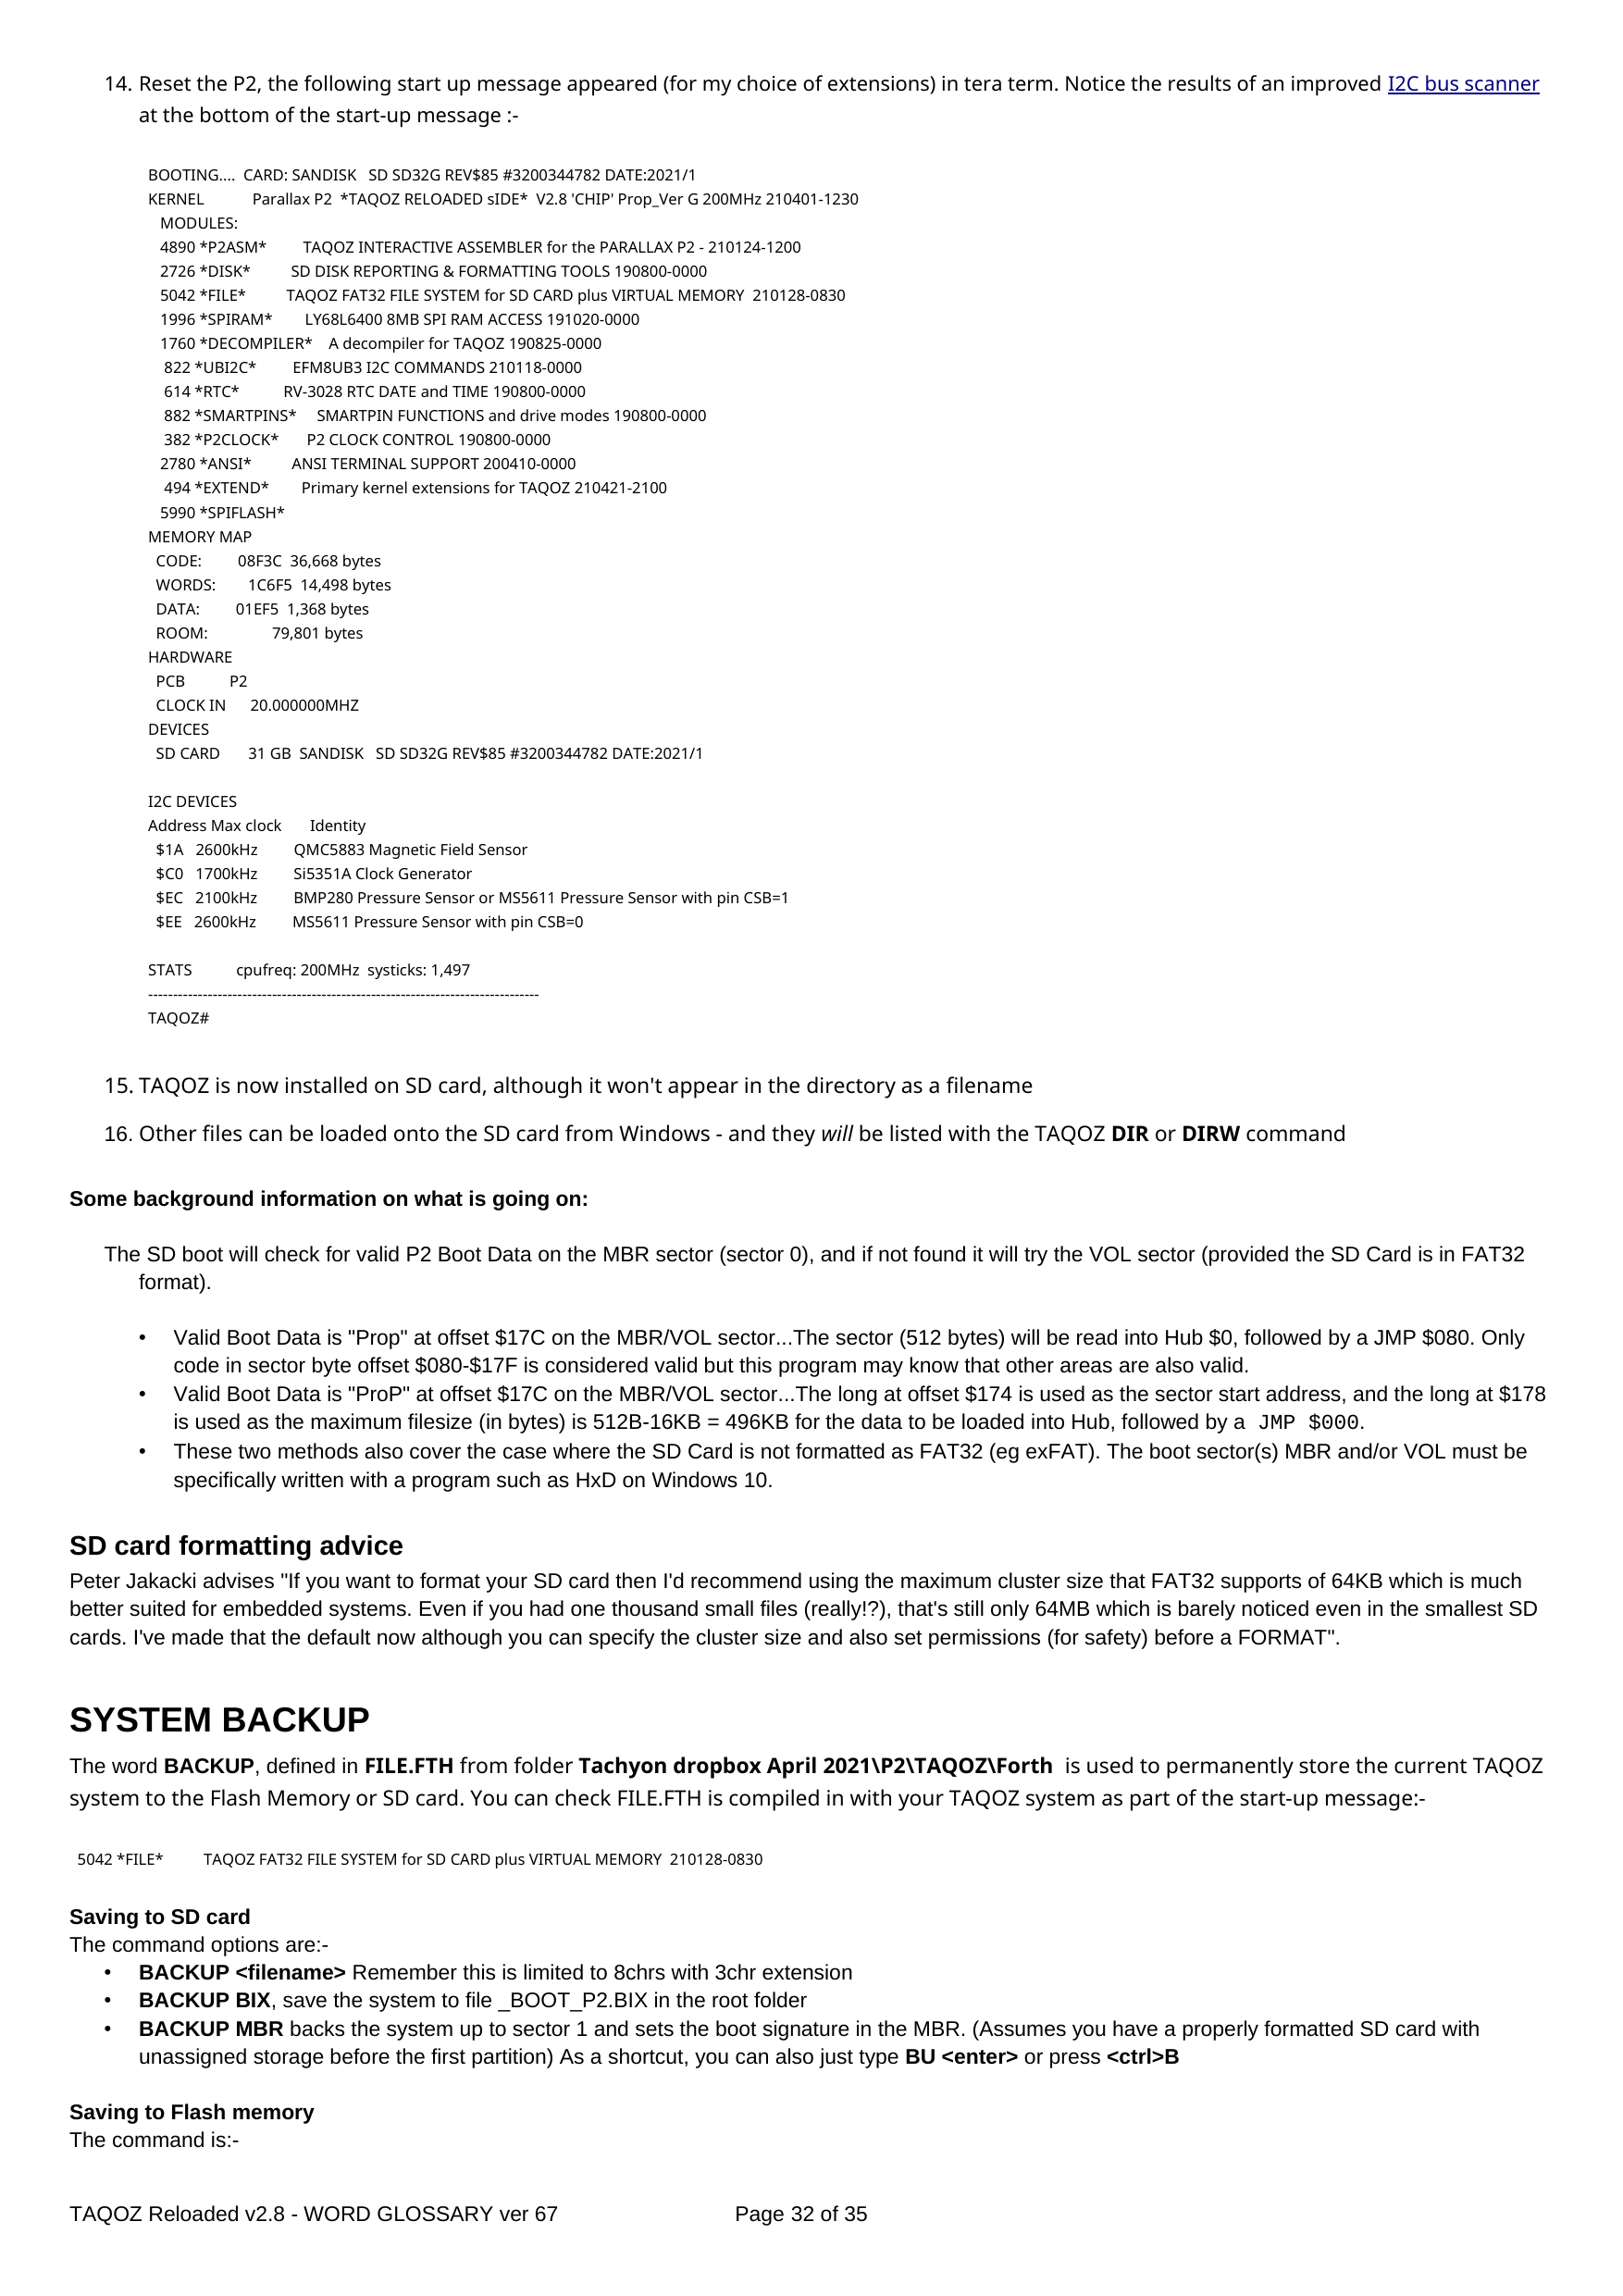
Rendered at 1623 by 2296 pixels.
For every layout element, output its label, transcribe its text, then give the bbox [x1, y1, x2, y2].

list TAQOZ is now installed on SD card, although it won't appear in the directory as a filename [104, 1071, 1554, 1099]
text $1A 2600kHz QMC5883 Magnetic Field Sensor [148, 839, 1554, 860]
text WORDS: 1C6F5 14,498 bytes [148, 574, 1554, 595]
list These two methods also cover the case where the SD Card is not formatted as FAT32 (eg exFAT). The boot sector(s) MBR and/or VOL must be specifically written with a program such as HxD on Windows 10. [139, 1439, 1554, 1492]
text PCB P2 [148, 670, 1554, 691]
text 5042 *FILE* TAQOZ FAT32 FILE SYSTEM for SD CARD plus VIRTUAL MEMORY 210128-0830 [148, 285, 1554, 305]
text DATA: 01EF5 1,368 bytes [148, 598, 1554, 619]
text Saving to SD card [69, 1905, 1554, 1929]
list Valid Boot Data is "ProP" at offset $17C on the MBR/VOL sector...The long at offset $174 is used as the sector start address, and the long at $178 is used as the maximum filesize (in bytes) is 512B-16KB = 496KB for the data to be loaded into Hub, followed by a JMP $000. [139, 1382, 1554, 1435]
subtitle SYSTEM BACKUP [69, 1699, 1554, 1739]
text MODULES: [148, 212, 1554, 233]
text 382 *P2CLOCK* P2 CLOCK CONTROL 190800-0000 [148, 429, 1554, 451]
text I2C DEVICES [148, 790, 1554, 812]
text KERNEL Parallax P2 *TAQOZ RELOADED sIDE* V2.8 'CHIP' Prop_Ver G 200MHz 210401-1230 [148, 188, 1554, 209]
text $EE 2600kHz MS5611 Pressure Sensor with pin CSB=0 [148, 912, 1554, 932]
text $EC 2100kHz BMP280 Pressure Sensor or MS5611 Pressure Sensor with pin CSB=1 [148, 887, 1554, 908]
text The command options are:- [69, 1932, 1554, 1956]
list Reset the P2, the following start up message appeared (for my choice of extensions) in tera term. Notice the results of an improved I2C bus scanner at the bottom of the start-up message :- [104, 69, 1554, 129]
text 1996 *SPIRAM* LY68L6400 8MB SPI RAM ACCESS 191020-0000 [148, 309, 1554, 329]
list BACKUP <filename> Remember this is limited to 8chrs with 3chr extension [104, 1960, 1554, 1984]
subtitle SD card formatting advice [69, 1530, 1554, 1561]
text Peter Jakacki advises "If you want to format your SD card then I'd recommend using the maximum cluster size that FAT32 supports of 64KB which is much better suited for embedded systems. Even if you had one thousand small files (really!?), that's still only 64MB which is barely noticed even in the smallest SD cards. I've made that the default now although you can specify the cluster size and also set permissions (for safety) before a FORMAT". [69, 1569, 1554, 1649]
text MEMORY MAP [148, 526, 1554, 547]
text CLOCK IN 20.000000MHZ [148, 694, 1554, 715]
text The SD boot will check for valid P2 Boot Data on the MBR sector (sector 0), and if not found it will try the VOL sector (provided the SD Card is in FAT32 format). [104, 1242, 1554, 1294]
text ------------------------------------------------------------------------------- [148, 984, 1554, 1005]
text HARDWARE [148, 646, 1554, 667]
text 2726 *DISK* SD DISK REPORTING & FORMATTING TOOLS 190800-0000 [148, 261, 1554, 281]
text ROOM: 79,801 bytes [148, 622, 1554, 643]
text STATS cpufreq: 200MHz systicks: 1,497 [148, 960, 1554, 980]
text 1760 *DECOMPILER* A decompiler for TAQOZ 190825-0000 [148, 333, 1554, 354]
list Other files can be loaded onto the SD card from Windows - and they will be listed with the TAQOZ DIR or DIRW command [104, 1118, 1554, 1148]
text The command is:- [69, 2128, 1554, 2153]
text Address Max clock Identity [148, 815, 1554, 836]
text The word BACKUP, defined in FILE.FTH from folder Tachyon dropbox April 2021\P2\TAQOZ\Forth is used to permanently store the current TAQOZ system to the Flash Memory or SD card. You can check FILE.FTH is compiled in with your TAQOZ system as part of the start-up message:- [69, 1750, 1554, 1813]
text 494 *EXTEND* Primary kernel extensions for TAQOZ 210421-2100 [148, 478, 1554, 499]
text DEVICES [148, 718, 1554, 739]
text SD CARD 31 GB SANDISK SD SD32G REV$85 #3200344782 DATE:2021/1 [148, 742, 1554, 763]
text 5990 *SPIFLASH* [148, 502, 1554, 523]
list BACKUP BIX, save the system to file _BOOT_P2.BIX in the root folder [104, 1988, 1554, 2013]
list Valid Boot Data is "Prop" at offset $17C on the MBR/VOL sector...The sector (512 bytes) will be read into Hub $0, followed by a JMP $080. Only code in sector byte offset $080-$17F is considered valid but this program may know that other areas are also valid. [139, 1325, 1554, 1378]
text TAQOZ# [148, 1008, 1554, 1029]
text BOOTING.... CARD: SANDISK SD SD32G REV$85 #3200344782 DATE:2021/1 [148, 164, 1554, 185]
text $C0 1700kHz Si5351A Clock Generator [148, 863, 1554, 884]
text Saving to Flash memory [69, 2100, 1554, 2125]
text 822 *UBI2C* EFM8UB3 I2C COMMANDS 210118-0000 [148, 357, 1554, 378]
text 614 *RTC* RV-3028 RTC DATE and TIME 190800-0000 [148, 381, 1554, 402]
list BACKUP MBR backs the system up to sector 1 and sets the boot signature in the MBR. (Assumes you have a properly formatted SD card with unassigned storage before the first partition) As a shortcut, you can also just type BU <enter> or press <ctrl>B [104, 2016, 1554, 2068]
text 4890 *P2ASM* TAQOZ INTERACTIVE ASSEMBLER for the PARALLAX P2 - 210124-1200 [148, 237, 1554, 257]
text 2780 *ANSI* ANSI TERMINAL SUPPORT 200410-0000 [148, 453, 1554, 475]
text 882 *SMARTPINS* SMARTPIN FUNCTIONS and drive modes 190800-0000 [148, 405, 1554, 427]
text Some background information on what is going on: [69, 1186, 1554, 1211]
text 5042 *FILE* TAQOZ FAT32 FILE SYSTEM for SD CARD plus VIRTUAL MEMORY 210128-0830 [69, 1848, 1554, 1869]
text CODE: 08F3C 36,668 bytes [148, 550, 1554, 571]
